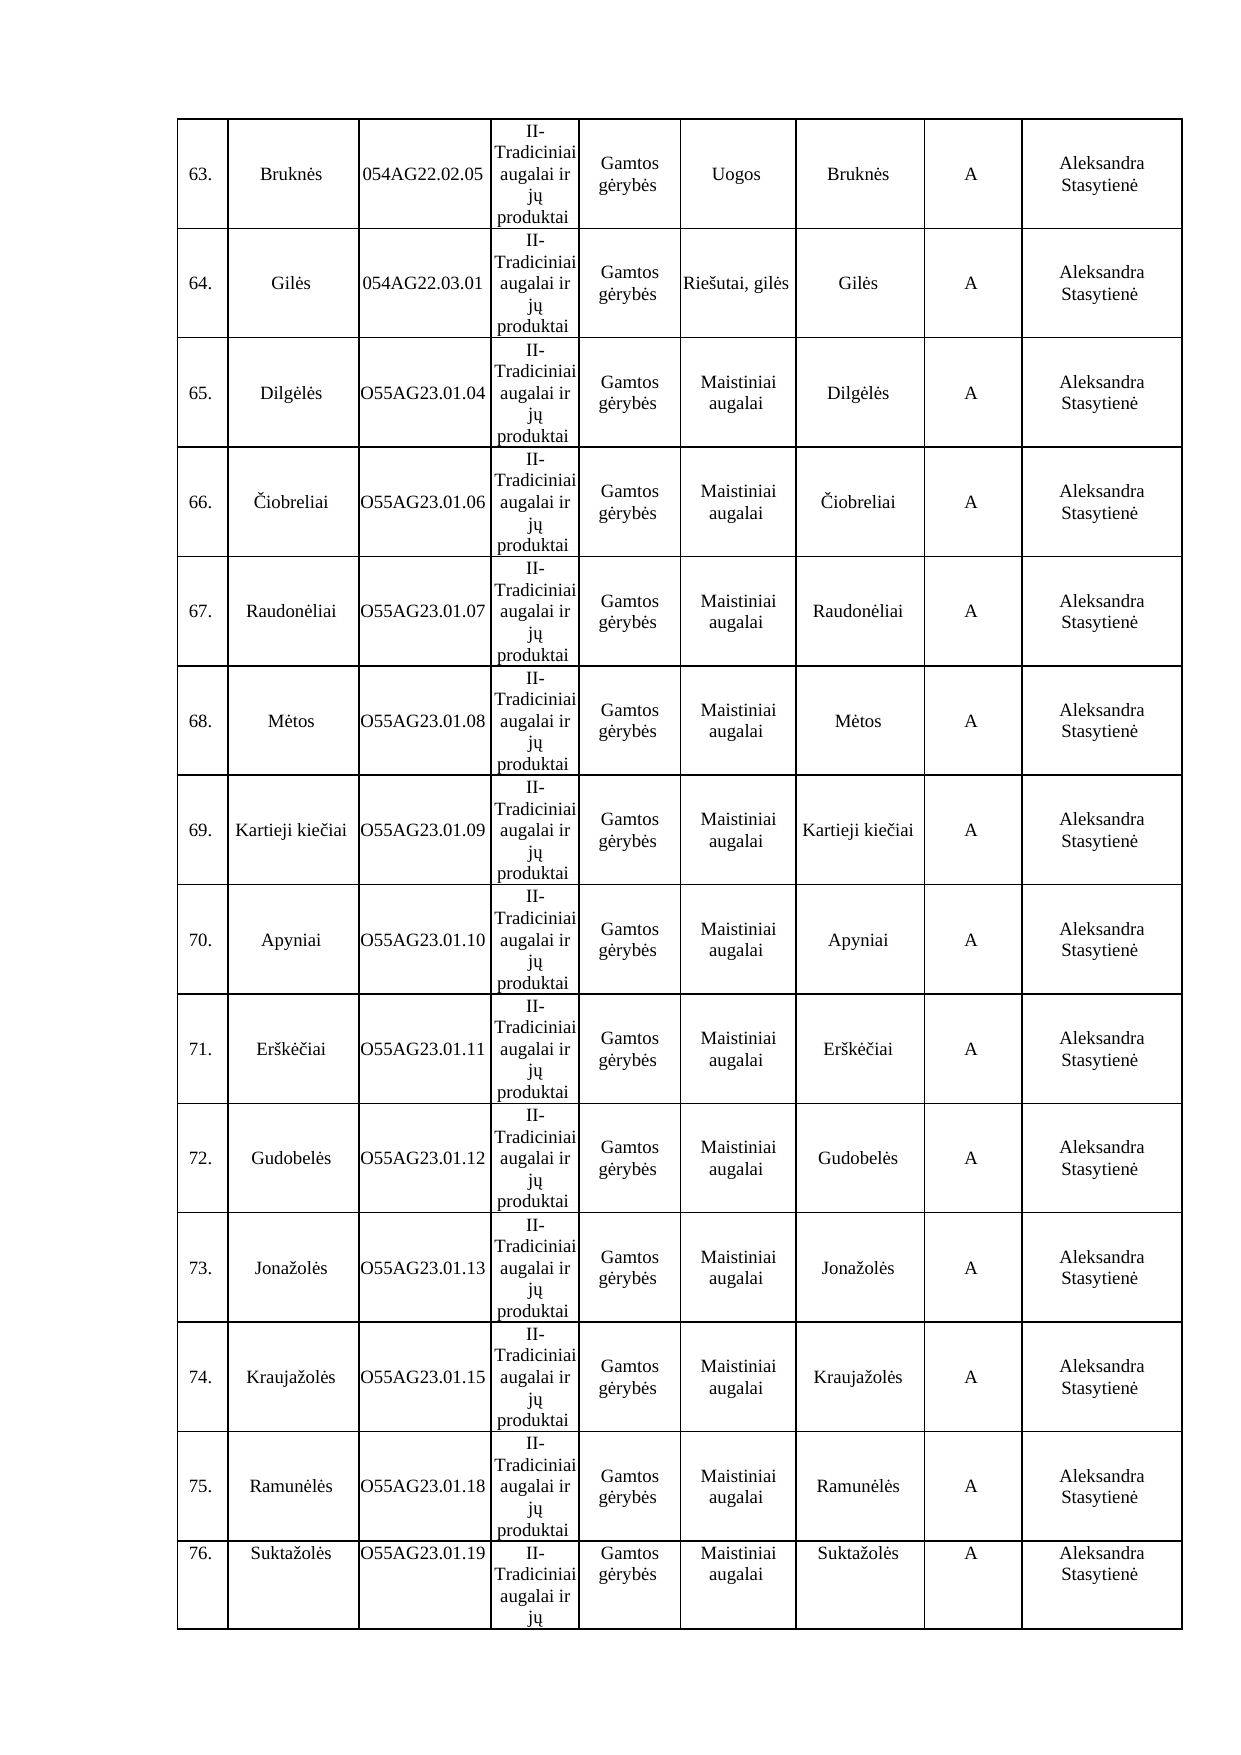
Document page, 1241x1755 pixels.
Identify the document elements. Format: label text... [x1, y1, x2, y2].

table_cell Uogos [681, 120, 795, 227]
table_cell 73. [178, 1213, 227, 1321]
table_cell II-Tradiciniai augalai ir jų produktai [492, 776, 578, 884]
table_cell 65. [178, 338, 227, 446]
table_cell Čiobreliai [229, 448, 358, 556]
table_cell II-Tradiciniai augalai ir jų produktai [492, 1323, 578, 1431]
table_cell O55AG23.01.18 [360, 1432, 490, 1540]
table_cell 64. [178, 229, 227, 337]
table_cell II-Tradiciniai augalai ir jų produktai [492, 1104, 578, 1212]
table_cell Erškėčiai [229, 995, 358, 1102]
table_cell O55AG23.01.06 [360, 448, 490, 556]
table_cell 68. [178, 667, 227, 774]
table_cell Kraujažolės [797, 1323, 924, 1431]
table_cell Riešutai, gilės [681, 229, 795, 337]
table_cell Raudonėliai [797, 557, 924, 665]
table_cell Maistiniai augalai [681, 885, 795, 993]
table_cell Gamtos gėrybės [580, 776, 680, 884]
table_cell Gilės [797, 229, 924, 337]
table_cell O55AG23.01.07 [360, 557, 490, 665]
table_cell Bruknės [229, 120, 358, 227]
table_cell II-Tradiciniai augalai ir jų produktai [492, 995, 578, 1102]
table_cell 054AG22.02.05 [360, 120, 490, 227]
table_cell 63. [178, 120, 227, 227]
table_cell O55AG23.01.11 [360, 995, 490, 1102]
table_cell Gamtos gėrybės [580, 557, 680, 665]
table_cell Mėtos [229, 667, 358, 774]
table_cell Gamtos gėrybės [580, 338, 680, 446]
table_cell 69. [178, 776, 227, 884]
table_cell A [925, 120, 1021, 227]
table_cell Aleksandra Stasytienė [1023, 1432, 1181, 1540]
table_cell Maistiniai augalai [681, 995, 795, 1102]
table_cell II-Tradiciniai augalai ir jų produktai [492, 1432, 578, 1540]
table_cell II-Tradiciniai augalai ir jų produktai [492, 338, 578, 446]
table_cell Aleksandra Stasytienė [1023, 338, 1181, 446]
table_cell Kraujažolės [229, 1323, 358, 1431]
table_cell A [925, 557, 1021, 665]
table_cell Gamtos gėrybės [580, 995, 680, 1102]
table_cell Maistiniai augalai [681, 1432, 795, 1540]
table_cell Aleksandra Stasytienė [1023, 1542, 1181, 1628]
table_cell Maistiniai augalai [681, 776, 795, 884]
table_cell II-Tradiciniai augalai ir jų produktai [492, 667, 578, 774]
table_cell Gamtos gėrybės [580, 1104, 680, 1212]
table_cell Gamtos gėrybės [580, 1542, 680, 1628]
table_cell Čiobreliai [797, 448, 924, 556]
table_cell A [925, 338, 1021, 446]
table_cell Suktažolės [797, 1542, 924, 1628]
table_cell Gudobelės [797, 1104, 924, 1212]
table_cell Suktažolės [229, 1542, 358, 1628]
table_cell Aleksandra Stasytienė [1023, 229, 1181, 337]
table_cell 76. [178, 1542, 227, 1628]
table_cell Aleksandra Stasytienė [1023, 448, 1181, 556]
table_cell 054AG22.03.01 [360, 229, 490, 337]
table_cell Dilgėlės [797, 338, 924, 446]
table_cell Maistiniai augalai [681, 1542, 795, 1628]
table_cell O55AG23.01.19 [360, 1542, 490, 1628]
table_cell A [925, 1323, 1021, 1431]
table_cell II-Tradiciniai augalai ir jų [492, 1542, 578, 1628]
table_cell A [925, 1542, 1021, 1628]
table_cell O55AG23.01.09 [360, 776, 490, 884]
table_cell Aleksandra Stasytienė [1023, 120, 1181, 227]
table_cell A [925, 776, 1021, 884]
table_cell Gudobelės [229, 1104, 358, 1212]
table_cell Ramunėlės [229, 1432, 358, 1540]
table_cell Mėtos [797, 667, 924, 774]
table_cell Kartieji kiečiai [229, 776, 358, 884]
table_cell Aleksandra Stasytienė [1023, 667, 1181, 774]
table_cell Gamtos gėrybės [580, 120, 680, 227]
table_cell Maistiniai augalai [681, 448, 795, 556]
table_cell O55AG23.01.08 [360, 667, 490, 774]
table_cell A [925, 667, 1021, 774]
table_cell 75. [178, 1432, 227, 1540]
table_cell Apyniai [229, 885, 358, 993]
table_cell A [925, 448, 1021, 556]
table_cell Gamtos gėrybės [580, 1323, 680, 1431]
table_cell Gamtos gėrybės [580, 229, 680, 337]
table_cell A [925, 1432, 1021, 1540]
table_cell Aleksandra Stasytienė [1023, 1213, 1181, 1321]
table_cell II-Tradiciniai augalai ir jų produktai [492, 1213, 578, 1321]
table_cell Maistiniai augalai [681, 557, 795, 665]
table_cell 70. [178, 885, 227, 993]
table_cell Maistiniai augalai [681, 1323, 795, 1431]
table_cell II-Tradiciniai augalai ir jų produktai [492, 885, 578, 993]
table_cell Gamtos gėrybės [580, 667, 680, 774]
table_cell O55AG23.01.13 [360, 1213, 490, 1321]
table_cell II-Tradiciniai augalai ir jų produktai [492, 229, 578, 337]
table_cell Raudonėliai [229, 557, 358, 665]
table_cell O55AG23.01.12 [360, 1104, 490, 1212]
table_cell Gamtos gėrybės [580, 448, 680, 556]
table_cell Maistiniai augalai [681, 338, 795, 446]
table_cell Maistiniai augalai [681, 667, 795, 774]
table_cell Aleksandra Stasytienė [1023, 1104, 1181, 1212]
table_cell 71. [178, 995, 227, 1102]
table_cell II-Tradiciniai augalai ir jų produktai [492, 557, 578, 665]
table_cell Jonažolės [797, 1213, 924, 1321]
table_cell 72. [178, 1104, 227, 1212]
table_cell A [925, 229, 1021, 337]
table_cell Gamtos gėrybės [580, 885, 680, 993]
table_cell O55AG23.01.10 [360, 885, 490, 993]
table_cell Bruknės [797, 120, 924, 227]
table_cell A [925, 1104, 1021, 1212]
table_cell Maistiniai augalai [681, 1213, 795, 1321]
table_cell A [925, 1213, 1021, 1321]
table_cell A [925, 995, 1021, 1102]
table_cell Jonažolės [229, 1213, 358, 1321]
table_cell Gamtos gėrybės [580, 1432, 680, 1540]
table_cell O55AG23.01.04 [360, 338, 490, 446]
table_cell 74. [178, 1323, 227, 1431]
table_cell A [925, 885, 1021, 993]
table_cell II-Tradiciniai augalai ir jų produktai [492, 448, 578, 556]
table_cell Aleksandra Stasytienė [1023, 1323, 1181, 1431]
table_cell Aleksandra Stasytienė [1023, 776, 1181, 884]
table_cell Aleksandra Stasytienė [1023, 885, 1181, 993]
table_cell Gamtos gėrybės [580, 1213, 680, 1321]
table_cell Aleksandra Stasytienė [1023, 557, 1181, 665]
table_cell 66. [178, 448, 227, 556]
table_cell Aleksandra Stasytienė [1023, 995, 1181, 1102]
table_cell O55AG23.01.15 [360, 1323, 490, 1431]
table_cell Kartieji kiečiai [797, 776, 924, 884]
table_cell Apyniai [797, 885, 924, 993]
table_cell Dilgėlės [229, 338, 358, 446]
table_cell Ramunėlės [797, 1432, 924, 1540]
table_cell Erškėčiai [797, 995, 924, 1102]
table_cell II-Tradiciniai augalai ir jų produktai [492, 120, 578, 227]
table_cell 67. [178, 557, 227, 665]
table_cell Maistiniai augalai [681, 1104, 795, 1212]
table_cell Gilės [229, 229, 358, 337]
